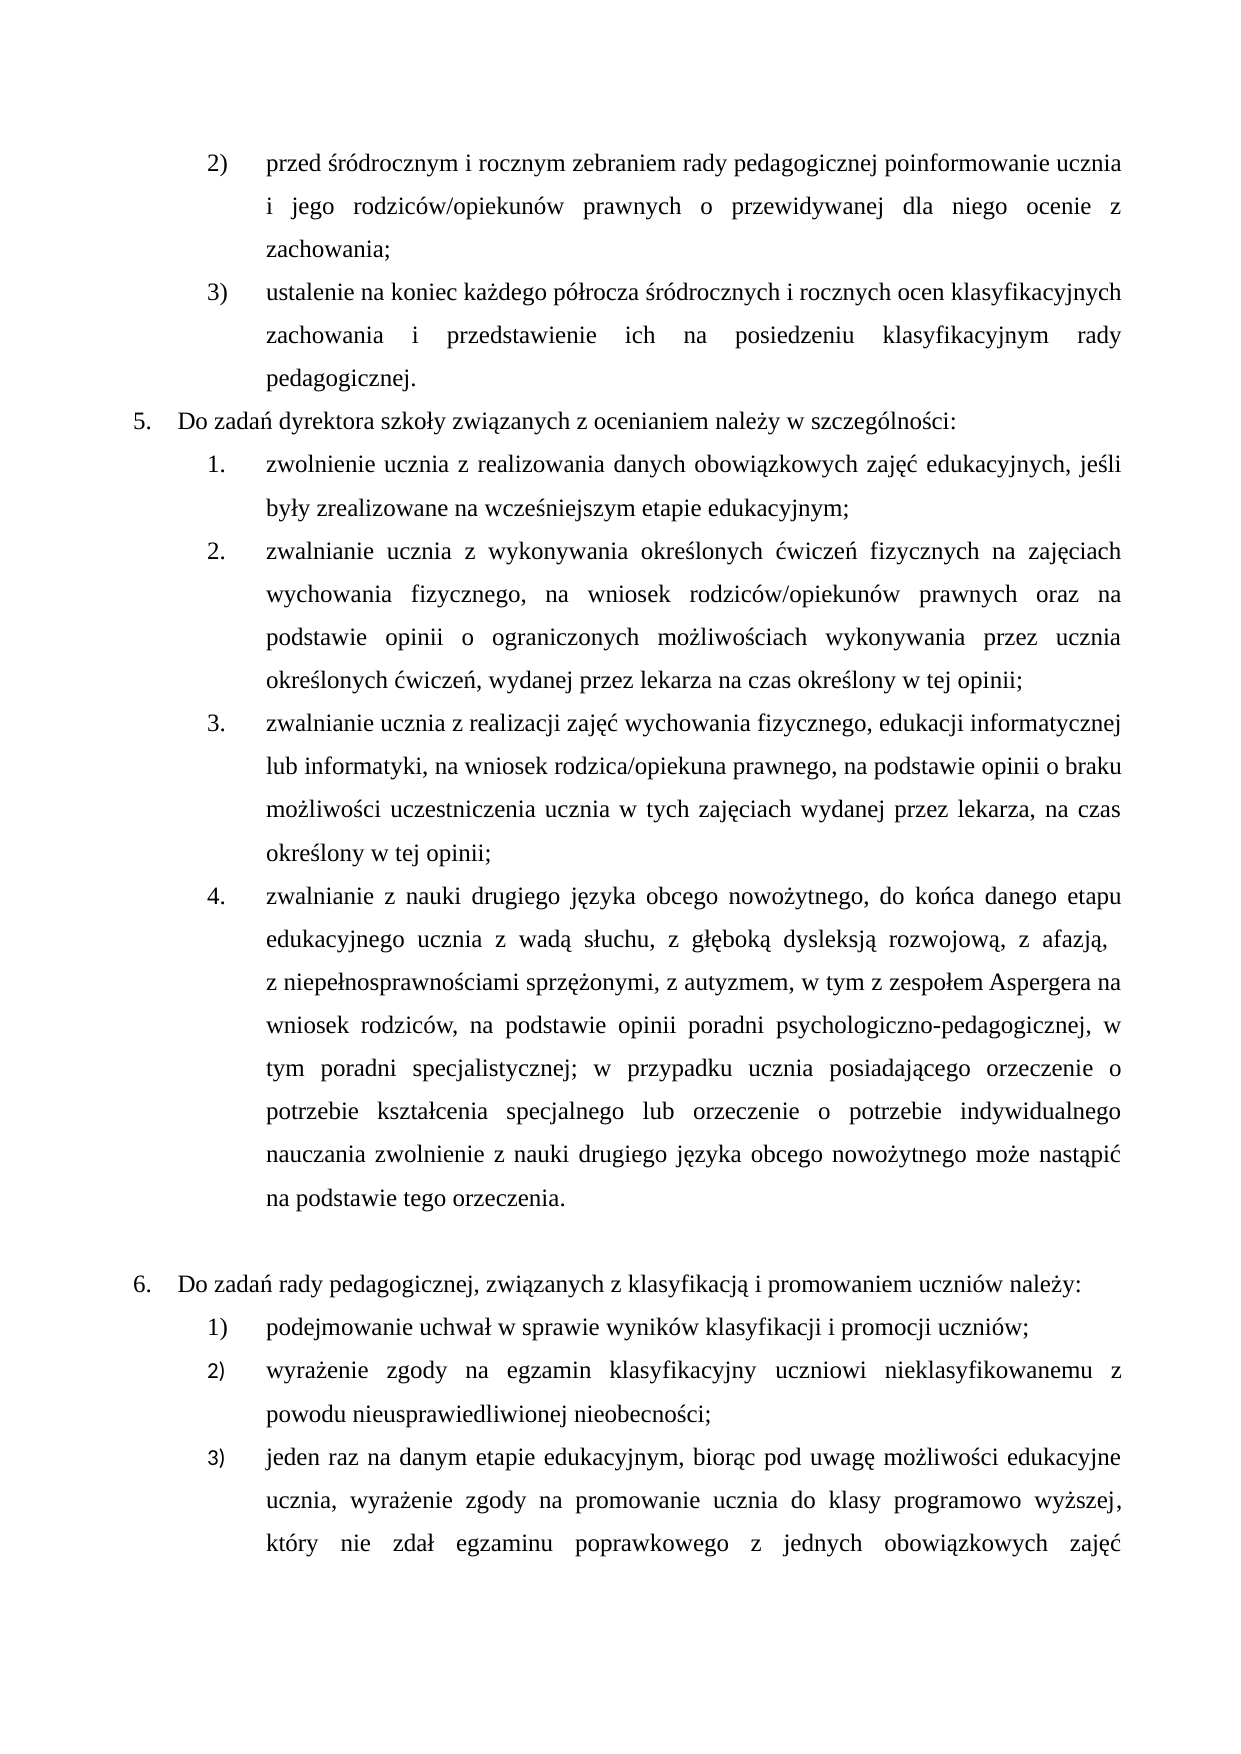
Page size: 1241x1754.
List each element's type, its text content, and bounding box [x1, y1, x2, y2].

list Do zadań dyrektora szkoły związanych z ocenianiem należy w szczególności: [133, 406, 1122, 435]
list jeden raz na danym etapie edukacyjnym, biorąc pod uwagę możliwości edukacyjne ucznia, wyrażenie zgody na promowanie ucznia do klasy programowo wyższej, który nie zdał egzaminu poprawkowego z jednych obowiązkowych zajęć [207, 1442, 1122, 1557]
list zwolnienie ucznia z realizowania danych obowiązkowych zajęć edukacyjnych, jeśli były zrealizowane na wcześniejszym etapie edukacyjnym; [207, 449, 1122, 521]
list zwalnianie ucznia z realizacji zajęć wychowania fizycznego, edukacji informatycznej lub informatyki, na wniosek rodzica/opiekuna prawnego, na podstawie opinii o braku możliwości uczestniczenia ucznia w tych zajęciach wydanej przez lekarza, na czas określony w tej opinii; [207, 708, 1122, 866]
list zwalnianie ucznia z wykonywania określonych ćwiczeń fizycznych na zajęciach wychowania fizycznego, na wniosek rodziców/opiekunów prawnych oraz na podstawie opinii o ograniczonych możliwościach wykonywania przez ucznia określonych ćwiczeń, wydanej przez lekarza na czas określony w tej opinii; [207, 536, 1122, 694]
list wyrażenie zgody na egzamin klasyfikacyjny uczniowi nieklasyfikowanemu z powodu nieusprawiedliwionej nieobecności; [207, 1355, 1122, 1427]
list Do zadań rady pedagogicznej, związanych z klasyfikacją i promowaniem uczniów należy: [133, 1269, 1122, 1298]
list podejmowanie uchwał w sprawie wyników klasyfikacji i promocji uczniów; [207, 1312, 1122, 1341]
list ustalenie na koniec każdego półrocza śródrocznych i rocznych ocen klasyfikacyjnych zachowania i przedstawienie ich na posiedzeniu klasyfikacyjnym rady pedagogicznej. [207, 277, 1122, 392]
list przed śródrocznym i rocznym zebraniem rady pedagogicznej poinformowanie ucznia i jego rodziców/opiekunów prawnych o przewidywanej dla niego ocenie z zachowania; [207, 148, 1122, 263]
list zwalnianie z nauki drugiego języka obcego nowożytnego, do końca danego etapu edukacyjnego ucznia z wadą słuchu, z głęboką dysleksją rozwojową, z afazją, z niepełnosprawnościami sprzężonymi, z autyzmem, w tym z zespołem Aspergera na wniosek rodziców, na podstawie opinii poradni psychologiczno-pedagogicznej, w tym poradni specjalistycznej; w przypadku ucznia posiadającego orzeczenie o potrzebie kształcenia specjalnego lub orzeczenie o potrzebie indywidualnego nauczania zwolnienie z nauki drugiego języka obcego nowożytnego może nastąpić na podstawie tego orzeczenia. [207, 881, 1122, 1211]
